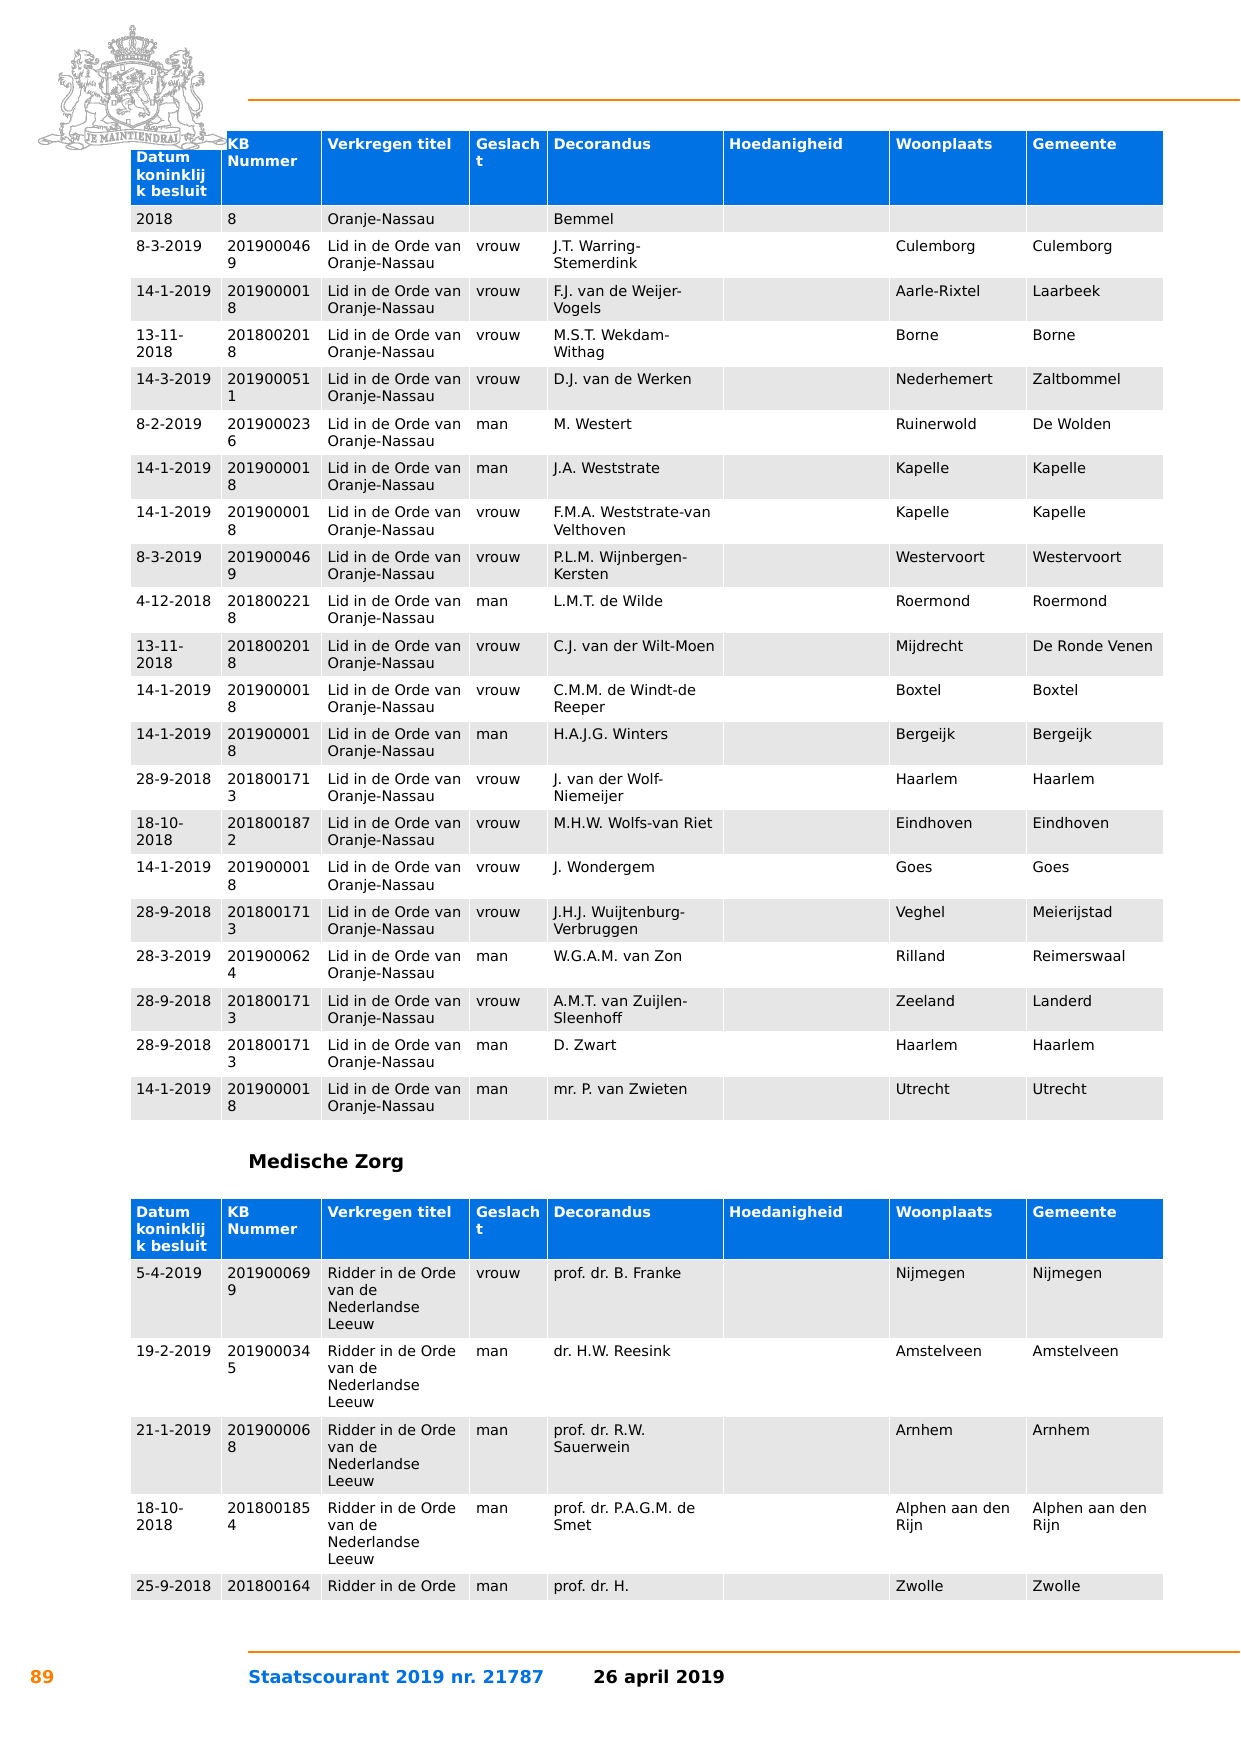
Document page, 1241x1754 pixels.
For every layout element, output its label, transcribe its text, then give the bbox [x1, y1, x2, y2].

table_cell [724, 500, 889, 543]
table_cell [724, 855, 889, 898]
table_cell 2018 [131, 206, 221, 232]
table_cell [724, 411, 889, 454]
table_cell Utrecht [890, 1077, 1026, 1120]
table_cell [724, 278, 889, 321]
table_cell C.M.M. de Windt-de Reeper [548, 677, 723, 721]
table_cell man [470, 1077, 547, 1120]
table_cell 13-11-2018 [131, 322, 221, 366]
table_cell D. Zwart [548, 1032, 723, 1076]
table_cell Lid in de Orde van Oranje-Nassau [322, 899, 469, 942]
table_header Woonplaats [890, 131, 1026, 205]
table_cell M.S.T. Wekdam-Withag [548, 322, 723, 366]
table_cell M.H.W. Wolfs-van Riet [548, 810, 723, 854]
table_cell Amstelveen [890, 1339, 1026, 1416]
table_cell J.A. Weststrate [548, 455, 723, 499]
table_cell 18-10-2018 [131, 810, 221, 854]
table_header KB Nummer [222, 131, 321, 205]
table_cell [724, 1417, 889, 1494]
table_header Datum koninklijk besluit [131, 150, 221, 205]
table_cell 14-1-2019 [131, 500, 221, 543]
table_cell 28-9-2018 [131, 899, 221, 942]
table_cell 2018001713 [222, 766, 321, 809]
table_cell Lid in de Orde van Oranje-Nassau [322, 855, 469, 898]
table_cell man [470, 1574, 547, 1600]
table_cell prof. dr. H. [548, 1574, 723, 1600]
table_cell 2018001872 [222, 810, 321, 854]
table_cell Arnhem [890, 1417, 1026, 1494]
table_cell vrouw [470, 677, 547, 721]
table_cell 2019000511 [222, 367, 321, 410]
table_header Decorandus [548, 131, 723, 205]
table_cell Bemmel [548, 206, 723, 232]
table_cell 19-2-2019 [131, 1339, 221, 1416]
table_cell De Wolden [1027, 411, 1163, 454]
table_header Woonplaats [890, 1199, 1026, 1259]
table_cell 8 [222, 206, 321, 232]
table_cell Lid in de Orde van Oranje-Nassau [322, 810, 469, 854]
table_cell [724, 1495, 889, 1573]
table_cell 2019000345 [222, 1339, 321, 1416]
table_cell [724, 1260, 889, 1338]
table_cell 28-9-2018 [131, 1032, 221, 1076]
table_cell Veghel [890, 899, 1026, 942]
table_cell vrouw [470, 500, 547, 543]
table_cell Lid in de Orde van Oranje-Nassau [322, 367, 469, 410]
table_cell Kapelle [1027, 455, 1163, 499]
table_cell Oranje-Nassau [322, 206, 469, 232]
table_header Geslacht [470, 131, 547, 205]
table_cell [724, 1077, 889, 1120]
table_cell Eindhoven [1027, 810, 1163, 854]
table_cell man [470, 455, 547, 499]
table_cell Lid in de Orde van Oranje-Nassau [322, 322, 469, 366]
table_cell F.J. van de Weijer-Vogels [548, 278, 723, 321]
subtitle Medische Zorg [248, 1151, 1163, 1173]
table_cell [470, 206, 547, 232]
table_cell [724, 1032, 889, 1076]
table_cell Kapelle [890, 500, 1026, 543]
table_cell Ridder in de Orde [322, 1574, 469, 1600]
table_cell Nederhemert [890, 367, 1026, 410]
table_cell J.T. Warring-Stemerdink [548, 234, 723, 277]
table_cell 2019000018 [222, 1077, 321, 1120]
table_cell 2019000469 [222, 544, 321, 587]
table_header Decorandus [548, 1199, 723, 1259]
table_cell 28-9-2018 [131, 988, 221, 1031]
table_cell [724, 1574, 889, 1600]
table_cell 14-1-2019 [131, 855, 221, 898]
table_cell 2018002018 [222, 633, 321, 676]
table_cell Eindhoven [890, 810, 1026, 854]
table_cell man [470, 1032, 547, 1076]
table_cell [724, 322, 889, 366]
table_cell Landerd [1027, 988, 1163, 1031]
table_header KB Nummer [222, 1199, 321, 1259]
table_cell 2019000624 [222, 944, 321, 987]
table_cell Lid in de Orde van Oranje-Nassau [322, 589, 469, 632]
table_cell Bergeijk [1027, 722, 1163, 765]
table_cell Rilland [890, 944, 1026, 987]
table_cell [724, 944, 889, 987]
table_cell 8-2-2019 [131, 411, 221, 454]
table_cell [724, 589, 889, 632]
table_cell [890, 206, 1026, 232]
table_cell Bergeijk [890, 722, 1026, 765]
table_cell Haarlem [1027, 766, 1163, 809]
table_cell 2019000699 [222, 1260, 321, 1338]
table_cell 2018002018 [222, 322, 321, 366]
table_header Hoedanigheid [724, 1199, 889, 1259]
table_cell 2019000018 [222, 455, 321, 499]
table_cell vrouw [470, 544, 547, 587]
table_cell W.G.A.M. van Zon [548, 944, 723, 987]
table_cell Culemborg [890, 234, 1026, 277]
table_cell 2019000018 [222, 855, 321, 898]
table_cell Culemborg [1027, 234, 1163, 277]
table_cell 8-3-2019 [131, 234, 221, 277]
table_cell 8-3-2019 [131, 544, 221, 587]
table_cell vrouw [470, 899, 547, 942]
table_cell 2019000236 [222, 411, 321, 454]
table_cell 4-12-2018 [131, 589, 221, 632]
table_cell Roermond [1027, 589, 1163, 632]
table_cell [724, 206, 889, 232]
table_cell prof. dr. P.A.G.M. de Smet [548, 1495, 723, 1573]
table_cell M. Westert [548, 411, 723, 454]
table_cell 2019000018 [222, 677, 321, 721]
table_cell Laarbeek [1027, 278, 1163, 321]
table_cell De Ronde Venen [1027, 633, 1163, 676]
table_cell L.M.T. de Wilde [548, 589, 723, 632]
table_cell C.J. van der Wilt-Moen [548, 633, 723, 676]
table_cell Lid in de Orde van Oranje-Nassau [322, 411, 469, 454]
table_cell Zwolle [1027, 1574, 1163, 1600]
table_cell 5-4-2019 [131, 1260, 221, 1338]
table_cell [1027, 206, 1163, 232]
table_cell Arnhem [1027, 1417, 1163, 1494]
table_cell Ridder in de Orde van de Nederlandse Leeuw [322, 1417, 469, 1494]
table_header Hoedanigheid [724, 131, 889, 205]
table_cell Westervoort [1027, 544, 1163, 587]
table_cell Kapelle [1027, 500, 1163, 543]
table_cell F.M.A. Weststrate-van Velthoven [548, 500, 723, 543]
table_cell 2019000469 [222, 234, 321, 277]
picture [38, 25, 227, 150]
table_cell Lid in de Orde van Oranje-Nassau [322, 455, 469, 499]
table_cell Lid in de Orde van Oranje-Nassau [322, 278, 469, 321]
table_cell Alphen aan den Rijn [890, 1495, 1026, 1573]
table_cell 28-3-2019 [131, 944, 221, 987]
table_cell Nijmegen [890, 1260, 1026, 1338]
table_cell [724, 367, 889, 410]
table_cell [724, 899, 889, 942]
table_cell 25-9-2018 [131, 1574, 221, 1600]
table_cell H.A.J.G. Winters [548, 722, 723, 765]
table_cell Ridder in de Orde van de Nederlandse Leeuw [322, 1495, 469, 1573]
table_cell Alphen aan den Rijn [1027, 1495, 1163, 1573]
table_cell Meierijstad [1027, 899, 1163, 942]
table_header Gemeente [1027, 131, 1163, 205]
table_cell P.L.M. Wijnbergen-Kersten [548, 544, 723, 587]
table_cell vrouw [470, 766, 547, 809]
table_cell Boxtel [890, 677, 1026, 721]
table_cell Zeeland [890, 988, 1026, 1031]
table_cell 14-1-2019 [131, 278, 221, 321]
table_cell 2019000018 [222, 500, 321, 543]
table_cell prof. dr. B. Franke [548, 1260, 723, 1338]
table_cell Goes [890, 855, 1026, 898]
table_cell [724, 455, 889, 499]
table_cell 2019000018 [222, 278, 321, 321]
table_cell Goes [1027, 855, 1163, 898]
table_cell 2018001854 [222, 1495, 321, 1573]
table_cell Borne [1027, 322, 1163, 366]
table_cell vrouw [470, 234, 547, 277]
table_cell 2019000018 [222, 722, 321, 765]
table_cell Aarle-Rixtel [890, 278, 1026, 321]
table_cell 21-1-2019 [131, 1417, 221, 1494]
table_cell Utrecht [1027, 1077, 1163, 1120]
table_cell 2018001713 [222, 1032, 321, 1076]
table_header Geslacht [470, 1199, 547, 1259]
table_cell Ruinerwold [890, 411, 1026, 454]
table_cell Lid in de Orde van Oranje-Nassau [322, 1032, 469, 1076]
table_cell [724, 544, 889, 587]
table_cell Nijmegen [1027, 1260, 1163, 1338]
table_cell 18-10-2018 [131, 1495, 221, 1573]
table_cell vrouw [470, 367, 547, 410]
table_cell 2018001713 [222, 899, 321, 942]
table_cell Lid in de Orde van Oranje-Nassau [322, 677, 469, 721]
table_cell 14-1-2019 [131, 722, 221, 765]
table_header Datum koninklijk besluit [131, 1199, 221, 1259]
table_cell mr. P. van Zwieten [548, 1077, 723, 1120]
table_header Verkregen titel [322, 1199, 469, 1259]
table_cell vrouw [470, 322, 547, 366]
table_cell 201800164 [222, 1574, 321, 1600]
table_cell Lid in de Orde van Oranje-Nassau [322, 234, 469, 277]
table_cell [724, 988, 889, 1031]
table_cell 2019000068 [222, 1417, 321, 1494]
table_cell 14-1-2019 [131, 677, 221, 721]
table_cell [724, 766, 889, 809]
table_cell [724, 810, 889, 854]
table_cell vrouw [470, 278, 547, 321]
table_cell J. van der Wolf-Niemeijer [548, 766, 723, 809]
table_cell vrouw [470, 1260, 547, 1338]
table_cell 14-1-2019 [131, 1077, 221, 1120]
table_cell 14-1-2019 [131, 455, 221, 499]
table_cell 28-9-2018 [131, 766, 221, 809]
table_cell Zaltbommel [1027, 367, 1163, 410]
table_cell Reimerswaal [1027, 944, 1163, 987]
table_cell [724, 234, 889, 277]
table_cell Lid in de Orde van Oranje-Nassau [322, 766, 469, 809]
table_cell Lid in de Orde van Oranje-Nassau [322, 1077, 469, 1120]
table_header Gemeente [1027, 1199, 1163, 1259]
table_cell man [470, 589, 547, 632]
table_cell dr. H.W. Reesink [548, 1339, 723, 1416]
table_cell Lid in de Orde van Oranje-Nassau [322, 944, 469, 987]
table_cell Lid in de Orde van Oranje-Nassau [322, 544, 469, 587]
table_cell Kapelle [890, 455, 1026, 499]
table_cell Ridder in de Orde van de Nederlandse Leeuw [322, 1260, 469, 1338]
table_cell 2018001713 [222, 988, 321, 1031]
table_cell man [470, 722, 547, 765]
table_cell Haarlem [1027, 1032, 1163, 1076]
table_cell vrouw [470, 988, 547, 1031]
table_cell man [470, 1417, 547, 1494]
table_cell vrouw [470, 633, 547, 676]
table_cell Zwolle [890, 1574, 1026, 1600]
table_cell J.H.J. Wuijtenburg-Verbruggen [548, 899, 723, 942]
table_cell Roermond [890, 589, 1026, 632]
table_cell man [470, 1495, 547, 1573]
table_cell Haarlem [890, 766, 1026, 809]
table_cell A.M.T. van Zuijlen-Sleenhoff [548, 988, 723, 1031]
table_cell Haarlem [890, 1032, 1026, 1076]
table_cell Amstelveen [1027, 1339, 1163, 1416]
table_cell prof. dr. R.W. Sauerwein [548, 1417, 723, 1494]
table_cell Lid in de Orde van Oranje-Nassau [322, 500, 469, 543]
table_cell man [470, 1339, 547, 1416]
table_cell Ridder in de Orde van de Nederlandse Leeuw [322, 1339, 469, 1416]
table_cell [724, 1339, 889, 1416]
table_cell 13-11-2018 [131, 633, 221, 676]
table_cell vrouw [470, 855, 547, 898]
table_cell [724, 633, 889, 676]
table_cell D.J. van de Werken [548, 367, 723, 410]
table_cell Boxtel [1027, 677, 1163, 721]
table_cell [724, 677, 889, 721]
table_cell 14-3-2019 [131, 367, 221, 410]
table_cell Lid in de Orde van Oranje-Nassau [322, 988, 469, 1031]
table_cell Lid in de Orde van Oranje-Nassau [322, 722, 469, 765]
table_cell [724, 722, 889, 765]
table_cell Borne [890, 322, 1026, 366]
table_cell 2018002218 [222, 589, 321, 632]
table_cell Westervoort [890, 544, 1026, 587]
table_header Verkregen titel [322, 131, 469, 205]
table_cell J. Wondergem [548, 855, 723, 898]
table_cell man [470, 411, 547, 454]
table_cell Mijdrecht [890, 633, 1026, 676]
table_cell vrouw [470, 810, 547, 854]
table_cell man [470, 944, 547, 987]
table_cell Lid in de Orde van Oranje-Nassau [322, 633, 469, 676]
